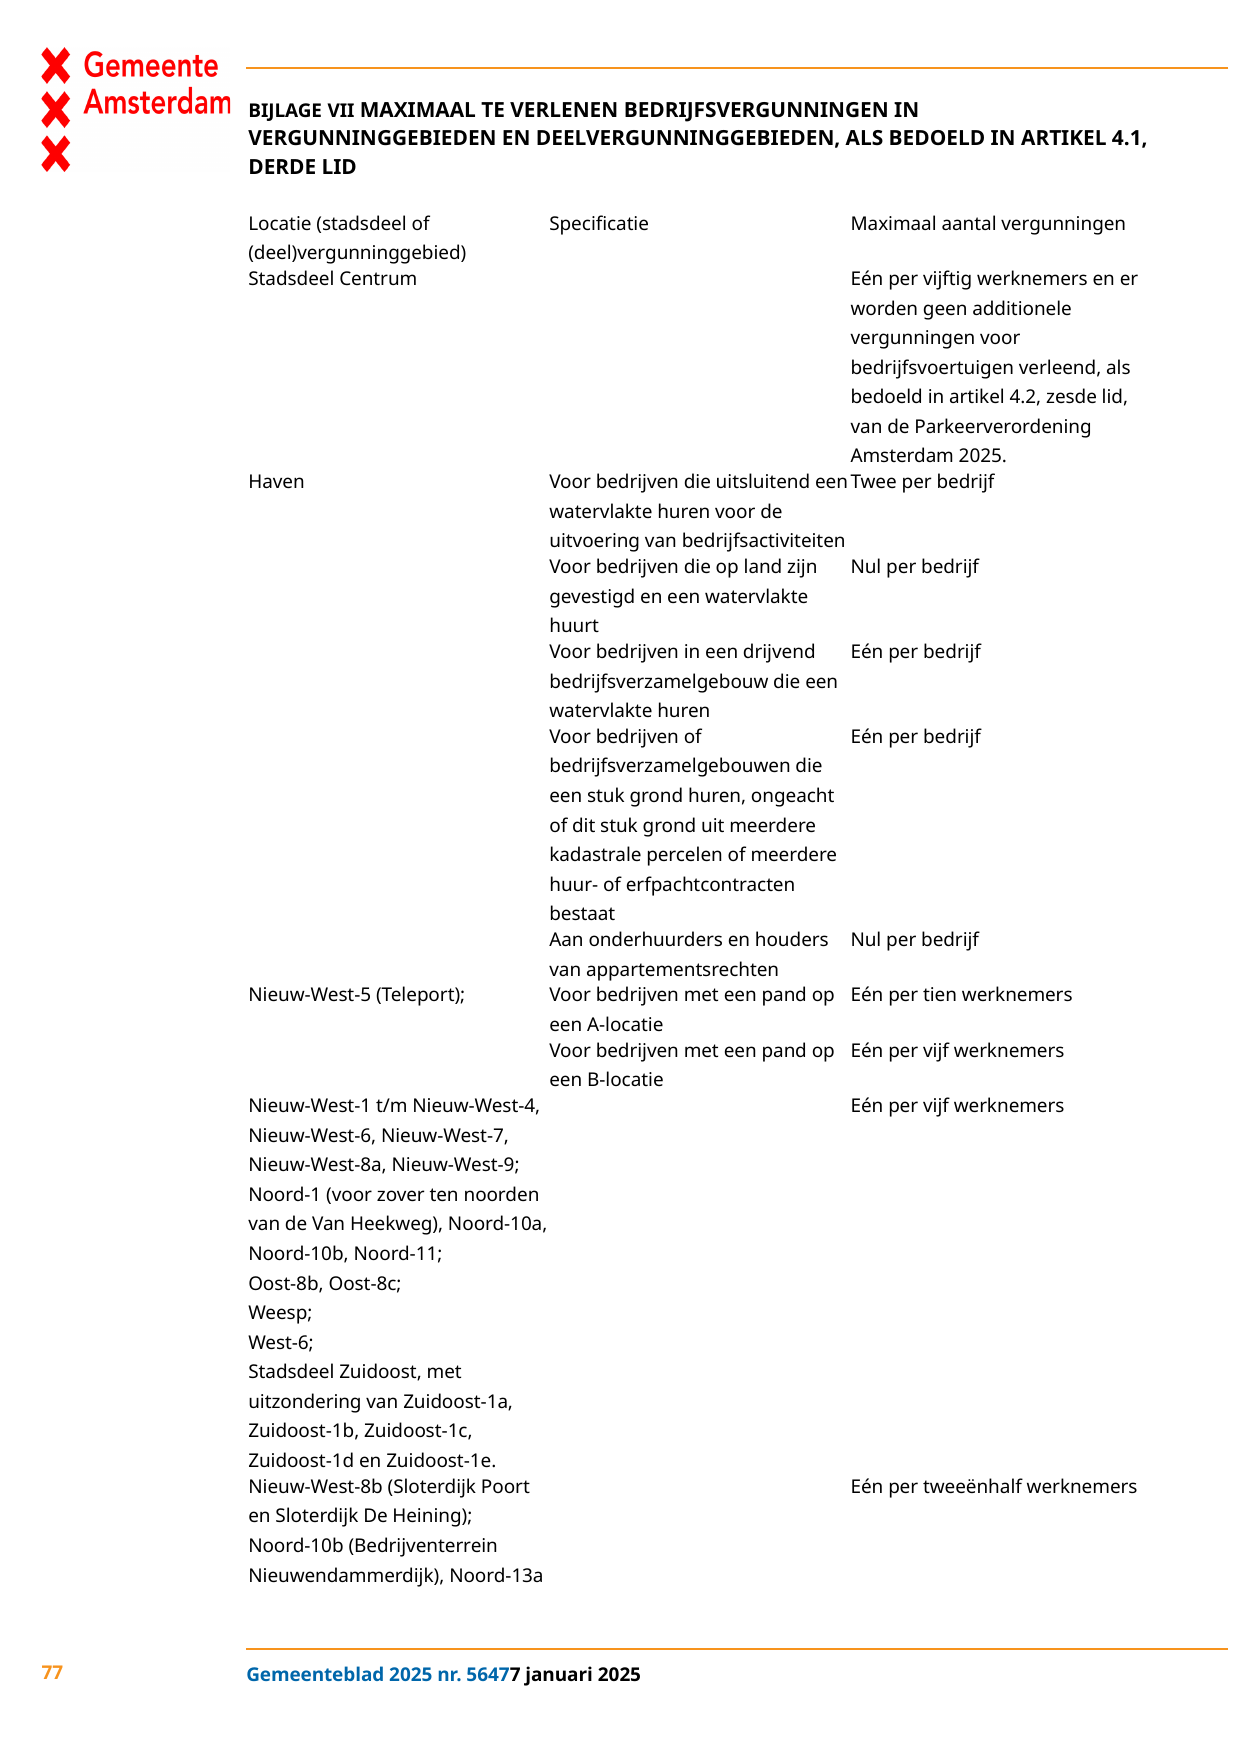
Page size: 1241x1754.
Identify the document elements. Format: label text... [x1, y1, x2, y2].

table_cell [549, 1092, 850, 1473]
table_cell [248, 926, 549, 982]
table_cell Nul per bedrijf [850, 553, 1152, 638]
table_cell Stadsdeel Centrum [248, 265, 549, 468]
picture [41, 47, 231, 172]
table_cell [248, 1037, 549, 1092]
table_cell Haven [248, 469, 549, 553]
table_header Specificatie [549, 210, 850, 265]
table_cell Nieuw-West-5 (Teleport); [248, 982, 549, 1037]
table_cell Nieuw-West-1 t/m Nieuw-West-4, Nieuw-West-6, Nieuw-West-7, Nieuw-West-8a, Nieuw-West-9; Noord-1 (voor zover ten noorden van de Van Heekweg), Noord-10a, Noord-10b, Noord-11; Oost-8b, Oost-8c; Weesp; West-6; Stadsdeel Zuidoost, met uitzondering van Zuidoost-1a, Zuidoost-1b, Zuidoost-1c, Zuidoost-1d en Zuidoost-1e. [248, 1092, 549, 1473]
table_cell Voor bedrijven in een drijvend bedrijfsverzamelgebouw die een watervlakte huren [549, 638, 850, 723]
table_cell [549, 1473, 850, 1587]
table_cell [248, 553, 549, 638]
table_cell Eén per vijf werknemers [850, 1037, 1152, 1092]
text BIJLAGE VII MAXIMAAL TE VERLENEN BEDRIJFSVERGUNNINGEN IN VERGUNNINGGEBIEDEN EN DEELVERGUNNINGGEBIEDEN, ALS BEDOELD IN ARTIKEL 4.1, DERDE LID [248, 95, 1152, 180]
table_cell Eén per vijf werknemers [850, 1092, 1152, 1473]
table_cell Aan onderhuurders en houders van appartementsrechten [549, 926, 850, 982]
table_cell Voor bedrijven die op land zijn gevestigd en een watervlakte huurt [549, 553, 850, 638]
table_cell Eén per bedrijf [850, 723, 1152, 926]
table_cell Voor bedrijven die uitsluitend een watervlakte huren voor de uitvoering van bedrijfsactiviteiten [549, 469, 850, 553]
table_cell Voor bedrijven met een pand op een A-locatie [549, 982, 850, 1037]
table_cell Eén per vijftig werknemers en er worden geen additionele vergunningen voor bedrijfsvoertuigen verleend, als bedoeld in artikel 4.2, zesde lid, van de Parkeerverordening Amsterdam 2025. [850, 265, 1152, 468]
table_cell Eén per tweeënhalf werknemers [850, 1473, 1152, 1587]
table_cell Voor bedrijven met een pand op een B-locatie [549, 1037, 850, 1092]
table_header Locatie (stadsdeel of (deel)vergunninggebied) [248, 210, 549, 265]
table_cell [248, 723, 549, 926]
table_cell Eén per bedrijf [850, 638, 1152, 723]
table_cell Eén per tien werknemers [850, 982, 1152, 1037]
table_cell [549, 265, 850, 468]
table_header Maximaal aantal vergunningen [850, 210, 1152, 265]
table_cell Voor bedrijven of bedrijfsverzamelgebouwen die een stuk grond huren, ongeacht of dit stuk grond uit meerdere kadastrale percelen of meerdere huur- of erfpachtcontracten bestaat [549, 723, 850, 926]
table_cell Nul per bedrijf [850, 926, 1152, 982]
table_cell Nieuw-West-8b (Sloterdijk Poort en Sloterdijk De Heining); Noord-10b (Bedrijventerrein Nieuwendammerdijk), Noord-13a [248, 1473, 549, 1587]
table_cell Twee per bedrijf [850, 469, 1152, 553]
table_cell [248, 638, 549, 723]
